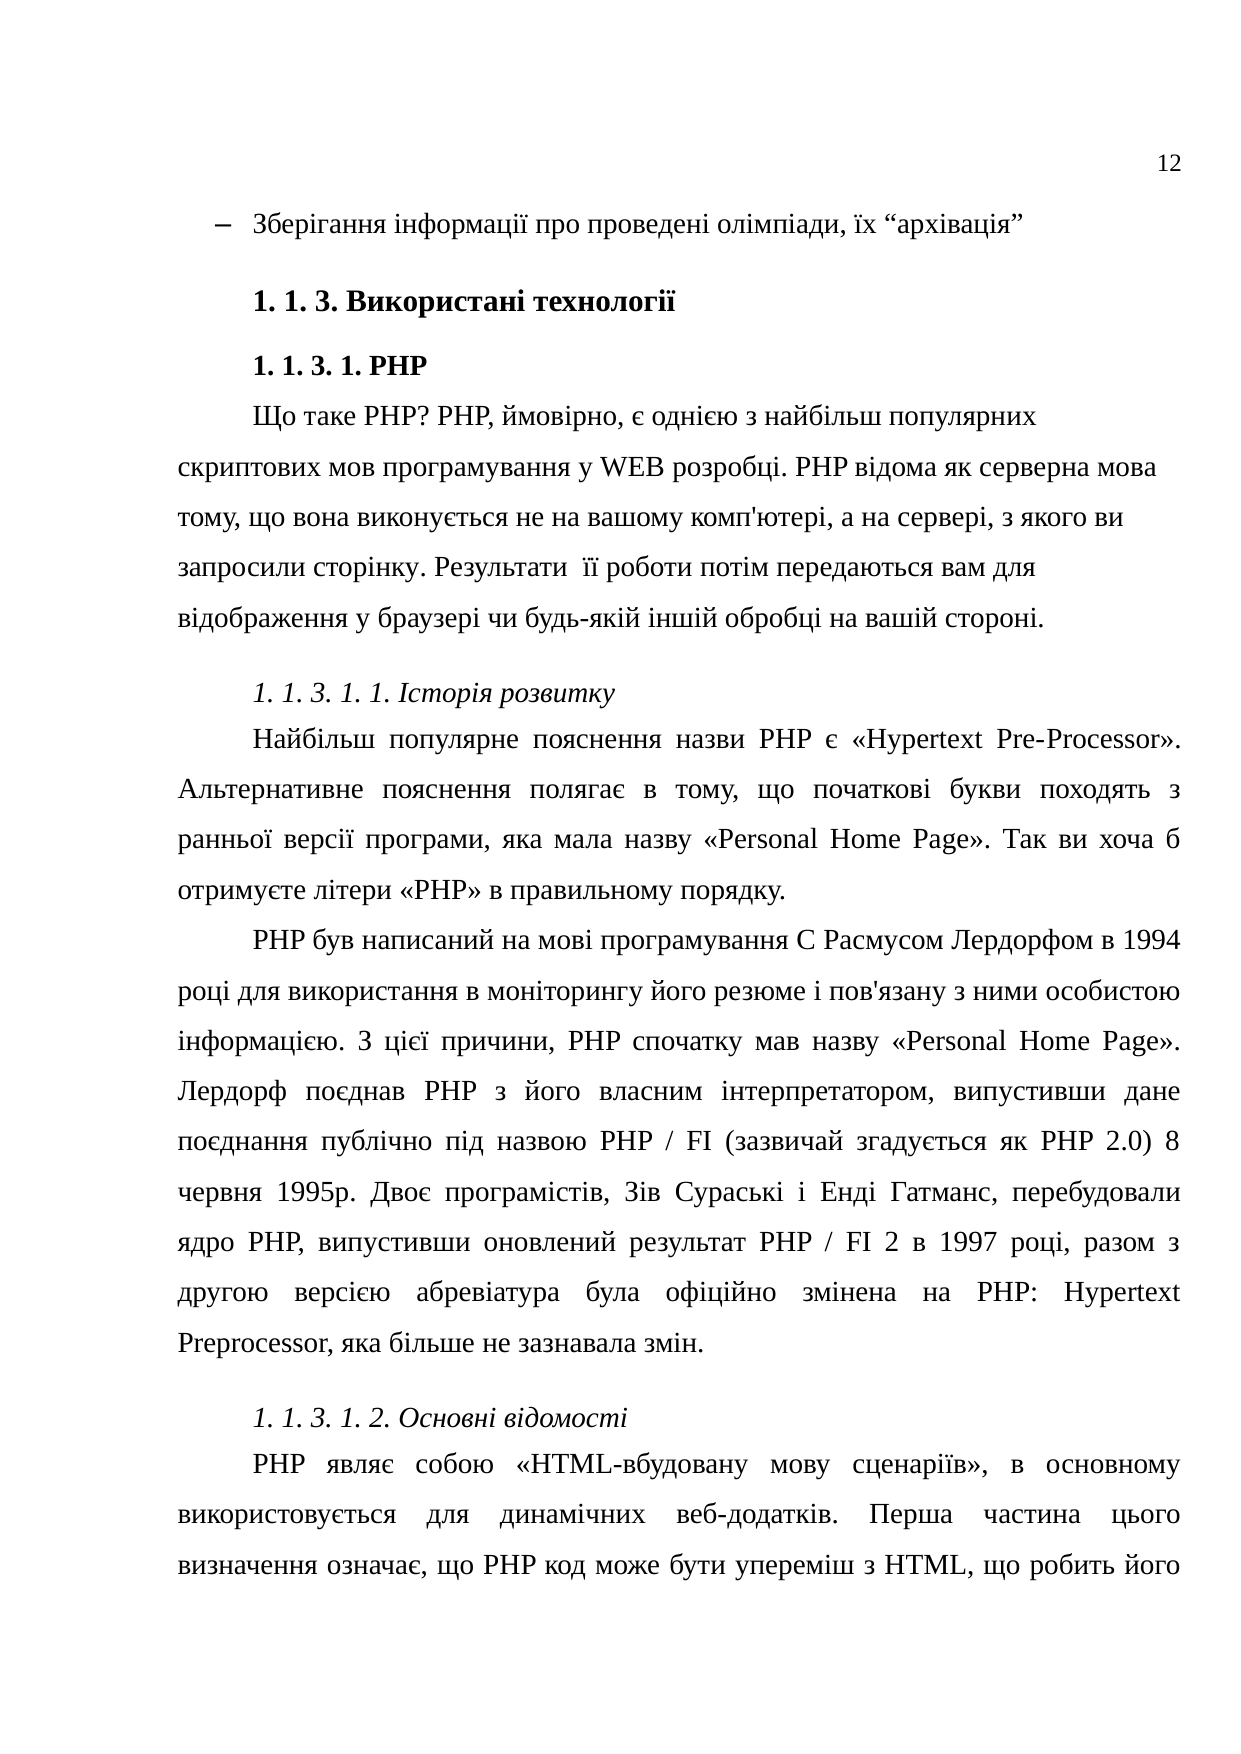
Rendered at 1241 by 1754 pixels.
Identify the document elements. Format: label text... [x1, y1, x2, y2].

subtitle 1. 1. 3. 1. PHP [177, 348, 1181, 382]
text Що таке PHP? PHP, ймовірно, є однією з найбільш популярних скриптових мов програмування у WEB розробці. PHP відома як серверна мова тому, що вона виконується не на вашому комп'ютері, а на сервері, з якого ви запросили сторінку. Результати її роботи потім передаються вам для відображення у браузері чи будь-якій іншій обробці на вашій стороні. [177, 398, 1181, 633]
text PHP являє собою «HTML-вбудовану мову сценаріїв», в основному використовується для динамічних веб-додатків. Перша частина цього визначення означає, що PHP код може бути упереміш з HTML, що робить його [177, 1446, 1181, 1580]
subtitle 1. 1. 3. 1. 1. Історія розвитку [177, 675, 1181, 708]
list Зберігання інформації про проведені олімпіади, їх “архівація” [215, 206, 1181, 240]
subtitle 1. 1. 3. Використані технології [177, 282, 1181, 318]
subtitle 1. 1. 3. 1. 2. Основні відомості [177, 1400, 1181, 1434]
text PHP був написаний на мові програмування C Расмусом Лердорфом в 1994 році для використання в моніторингу його резюме і пов'язану з ними особистою інформацією. З цієї причини, PHP спочатку мав назву «Personal Home Page». Лердорф поєднав PHP з його власним інтерпретатором, випустивши дане поєднання публічно під назвою PHP / FI (зазвичай згадується як PHP 2.0) 8 червня 1995р. Двоє програмістів, Зів Сураські і Енді Гатманс, перебудовали ядро PНР, випустивши оновлений результат PHP / FI 2 в 1997 році, разом з другою версією абревіатура була офіційно змінена на PHP: Hypertext Preprocessor, яка більше не зазнавала змін. [177, 922, 1181, 1358]
text Найбільш популярне пояснення назви PHP є «Hypertext Pre-Processor». Альтернативне пояснення полягає в тому, що початкові букви походять з ранньої версії програми, яка мала назву «Personal Home Page». Так ви хоча б отримуєте літери «PHP» в правильному порядку. [177, 721, 1181, 906]
